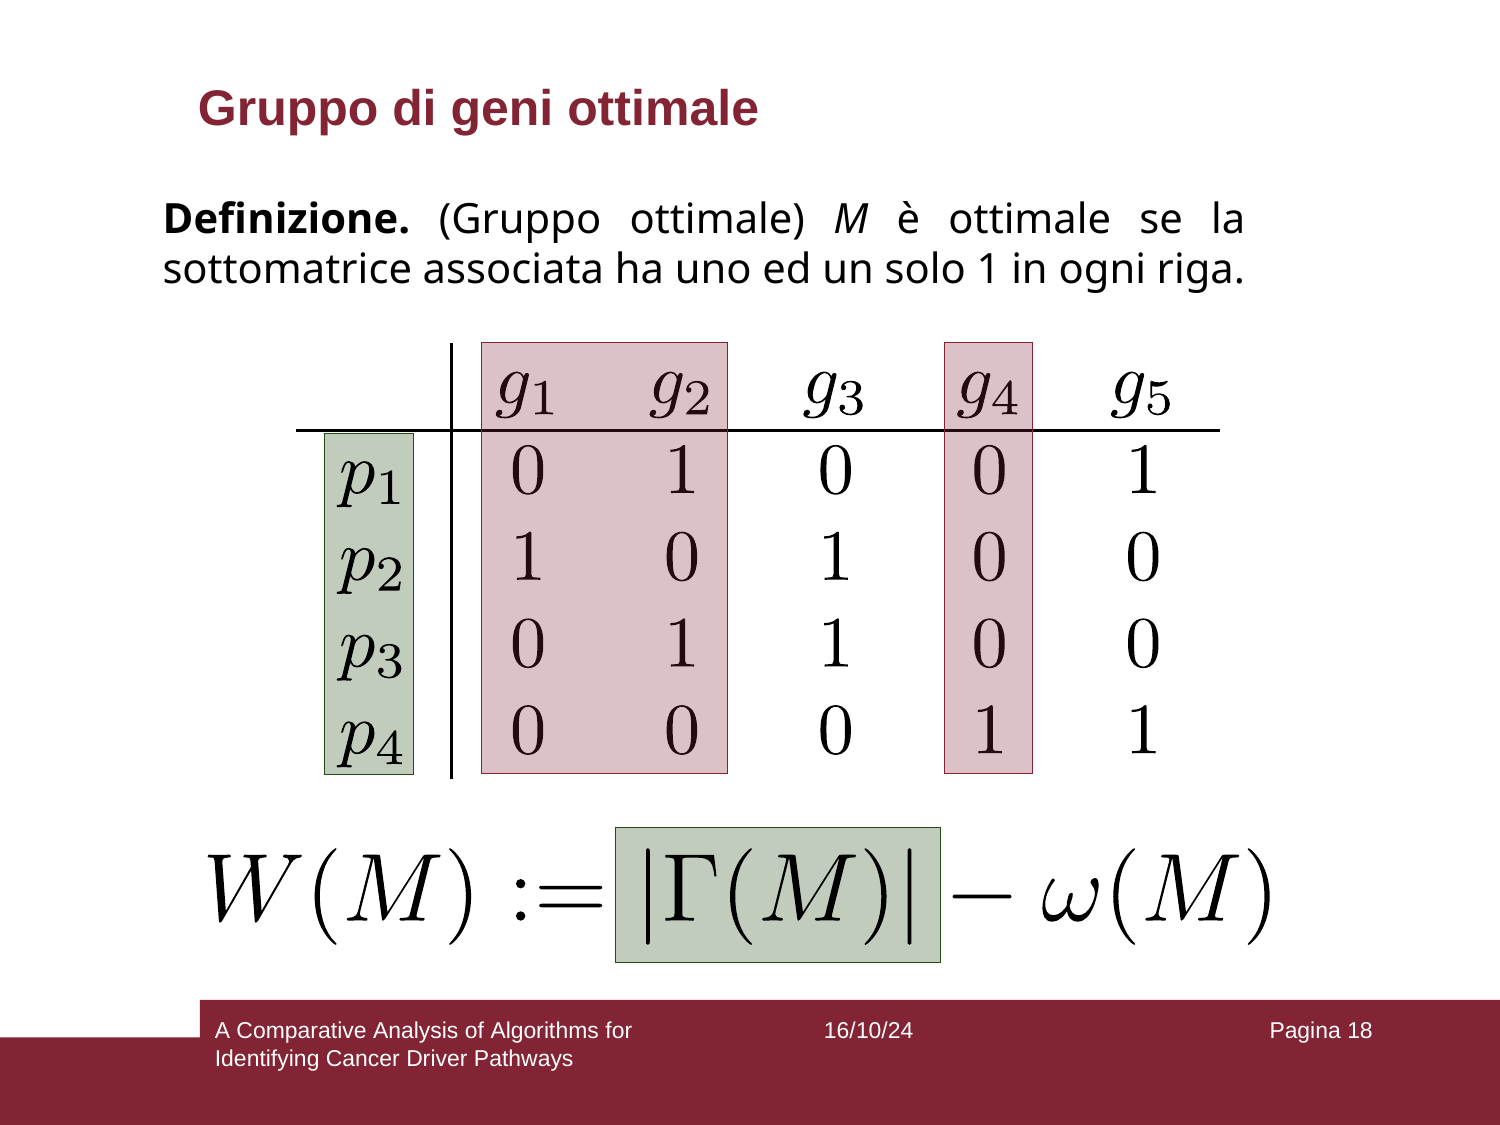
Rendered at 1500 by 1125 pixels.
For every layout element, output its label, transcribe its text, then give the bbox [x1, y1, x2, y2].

text_box [615, 945, 941, 963]
title Gruppo di geni ottimale [183, 67, 1400, 150]
text_box [481, 350, 728, 774]
text_box [944, 350, 1033, 774]
picture [207, 848, 1270, 945]
text_box Definizione. (Gruppo ottimale) M è ottimale se la sottomatrice associata ha uno ed un solo 1 in ogni riga. [147, 184, 1388, 350]
text_box [615, 827, 941, 848]
text_box 16/10/24 [712, 1008, 1026, 1084]
picture [295, 350, 1241, 786]
text_box A Comparative Analysis of Algorithms for Identifying Cancer Driver Pathways [199, 1008, 676, 1084]
text_box Pagina <numero> [1074, 1008, 1388, 1084]
